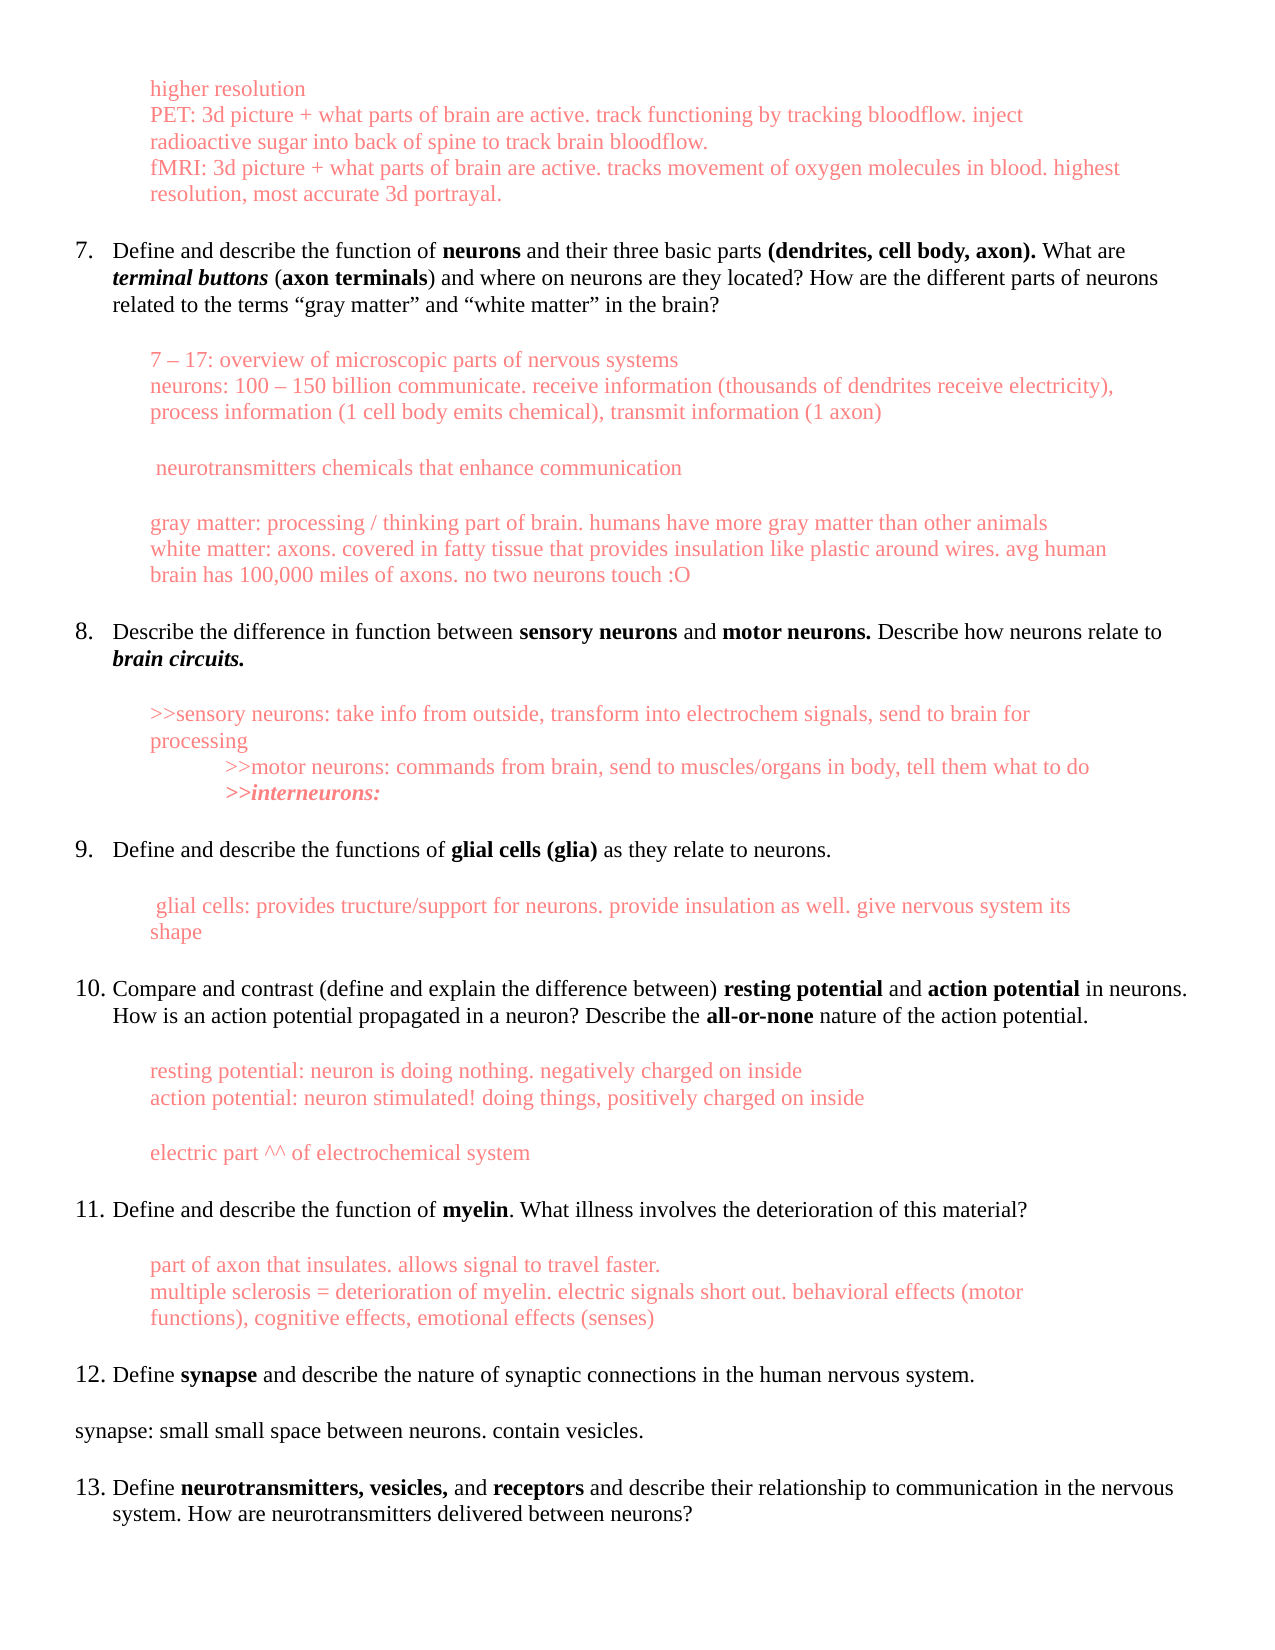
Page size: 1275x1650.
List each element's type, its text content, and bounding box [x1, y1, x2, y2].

list Describe the difference in function between sensory neurons and motor neurons. Describe how neurons relate to brain circuits. [75, 616, 1200, 672]
text part of axon that insulates. allows signal to travel faster. [150, 1251, 1125, 1278]
text >>interneurons: [150, 779, 1125, 806]
text neurotransmitters chemicals that enhance communication [150, 453, 1125, 480]
text fMRI: 3d picture + what parts of brain are active. tracks movement of oxygen molecules in blood. highest resolution, most accurate 3d portrayal. [150, 154, 1125, 207]
list Compare and contrast (define and explain the difference between) resting potential and action potential in neurons. How is an action potential propagated in a neuron? Describe the all-or-none nature of the action potential. [75, 973, 1200, 1028]
text PET: 3d picture + what parts of brain are active. track functioning by tracking bloodflow. inject radioactive sugar into back of spine to track brain bloodflow. [150, 101, 1125, 154]
text 7 – 17: overview of microscopic parts of nervous systems [150, 346, 1125, 372]
text >>motor neurons: commands from brain, send to muscles/organs in body, tell them what to do [150, 753, 1125, 779]
text multiple sclerosis = deterioration of myelin. electric signals short out. behavioral effects (motor functions), cognitive effects, emotional effects (senses) [150, 1278, 1125, 1330]
text gray matter: processing / thinking part of brain. humans have more gray matter than other animals [150, 509, 1125, 535]
text electric part ^^ of electrochemical system [150, 1139, 1125, 1165]
list Define and describe the function of myelin. What illness involves the deterioration of this material? [75, 1194, 1200, 1223]
list Define synapse and describe the nature of synaptic connections in the human nervous system. [75, 1359, 1200, 1388]
text synapse: small small space between neurons. contain vesicles. [75, 1417, 1200, 1443]
list Define neurotransmitters, vesicles, and receptors and describe their relationship to communication in the nervous system. How are neurotransmitters delivered between neurons? [75, 1472, 1200, 1527]
list Define and describe the functions of glial cells (glia) as they relate to neurons. [75, 834, 1200, 863]
text white matter: axons. covered in fatty tissue that provides insulation like plastic around wires. avg human brain has 100,000 miles of axons. no two neurons touch :O [150, 535, 1125, 588]
text higher resolution [150, 75, 1125, 101]
list Define and describe the function of neurons and their three basic parts (dendrites, cell body, axon). What are terminal buttons (axon terminals) and where on neurons are they located? How are the different parts of neurons related to the terms “gray matter” and “white matter” in the brain? [75, 236, 1200, 317]
text neurons: 100 – 150 billion communicate. receive information (thousands of dendrites receive electricity), process information (1 cell body emits chemical), transmit information (1 axon) [150, 372, 1125, 425]
text >>sensory neurons: take info from outside, transform into electrochem signals, send to brain for processing [150, 700, 1125, 753]
text action potential: neuron stimulated! doing things, positively charged on inside [150, 1084, 1125, 1110]
text resting potential: neuron is doing nothing. negatively charged on inside [150, 1057, 1125, 1084]
text glial cells: provides tructure/support for neurons. provide insulation as well. give nervous system its shape [150, 892, 1125, 945]
